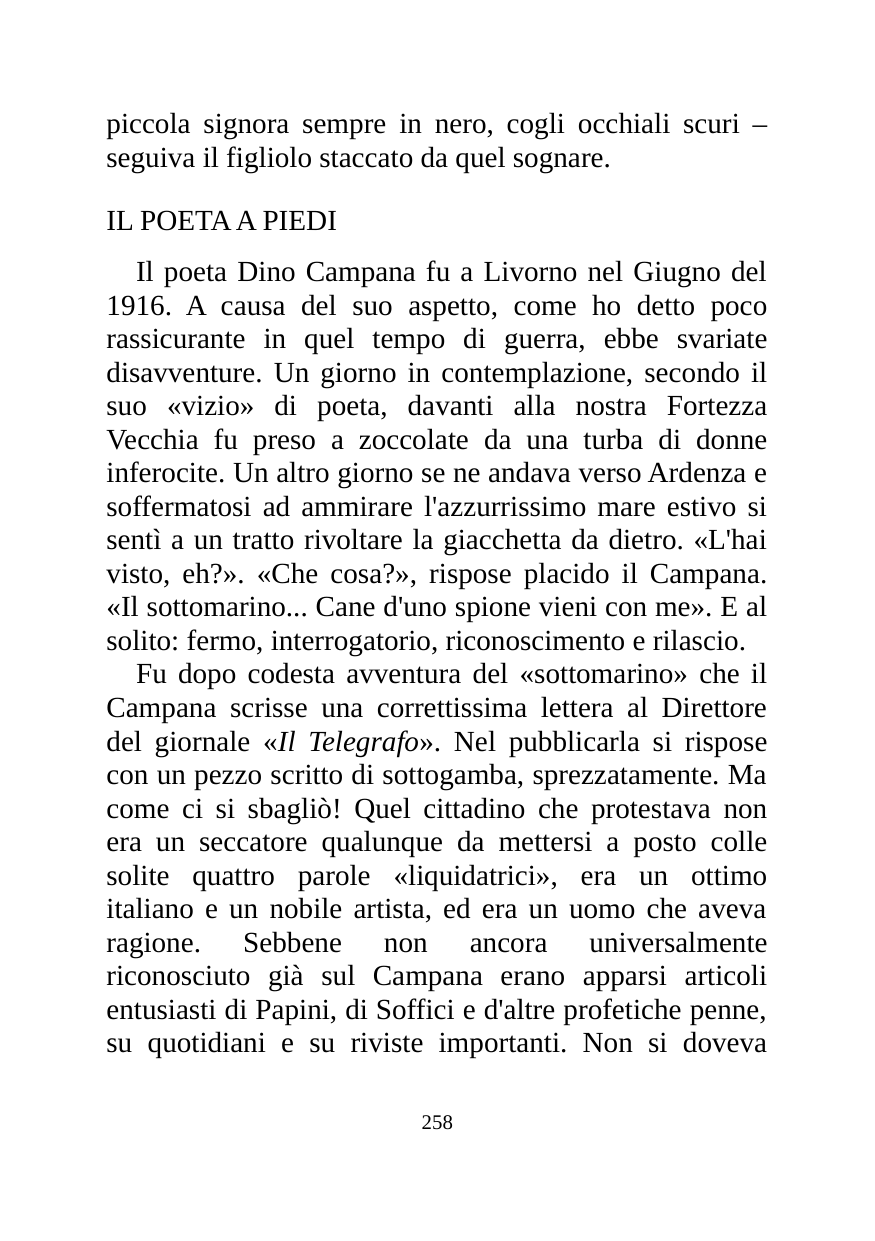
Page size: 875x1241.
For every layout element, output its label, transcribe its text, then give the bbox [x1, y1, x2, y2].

text Fu dopo codesta avventura del «sottomarino» che il Campana scrisse una correttissima lettera al Direttore del giornale «Il Telegrafo». Nel pubblicarla si rispose con un pezzo scritto di sottogamba, sprezzatamente. Ma come ci si sbagliò! Quel cittadino che protestava non era un seccatore qualunque da mettersi a posto colle solite quattro parole «liquidatrici», era un ottimo italiano e un nobile artista, ed era un uomo che aveva ragione. Sebbene non ancora universalmente riconosciuto già sul Campana erano apparsi articoli entusiasti di Papini, di Soffici e d'altre profetiche penne, su quotidiani e su riviste importanti. Non si doveva [106, 657, 768, 1059]
text piccola signora sempre in nero, cogli occhiali scuri – seguiva il figliolo staccato da quel sognare. [106, 106, 768, 173]
text Il poeta Dino Campana fu a Livorno nel Giugno del 1916. A causa del suo aspetto, come ho detto poco rassicurante in quel tempo di guerra, ebbe svariate disavventure. Un giorno in contemplazione, secondo il suo «vizio» di poeta, davanti alla nostra Fortezza Vecchia fu preso a zoccolate da una turba di donne inferocite. Un altro giorno se ne andava verso Ardenza e soffermatosi ad ammirare l'azzurrissimo mare estivo si sentì a un tratto rivoltare la giacchetta da dietro. «L'hai visto, eh?». «Che cosa?», rispose placido il Campana. «Il sottomarino... Cane d'uno spione vieni con me». E al solito: fermo, interrogatorio, riconoscimento e rilascio. [106, 254, 768, 657]
text IL POETA A PIEDI [106, 203, 768, 236]
